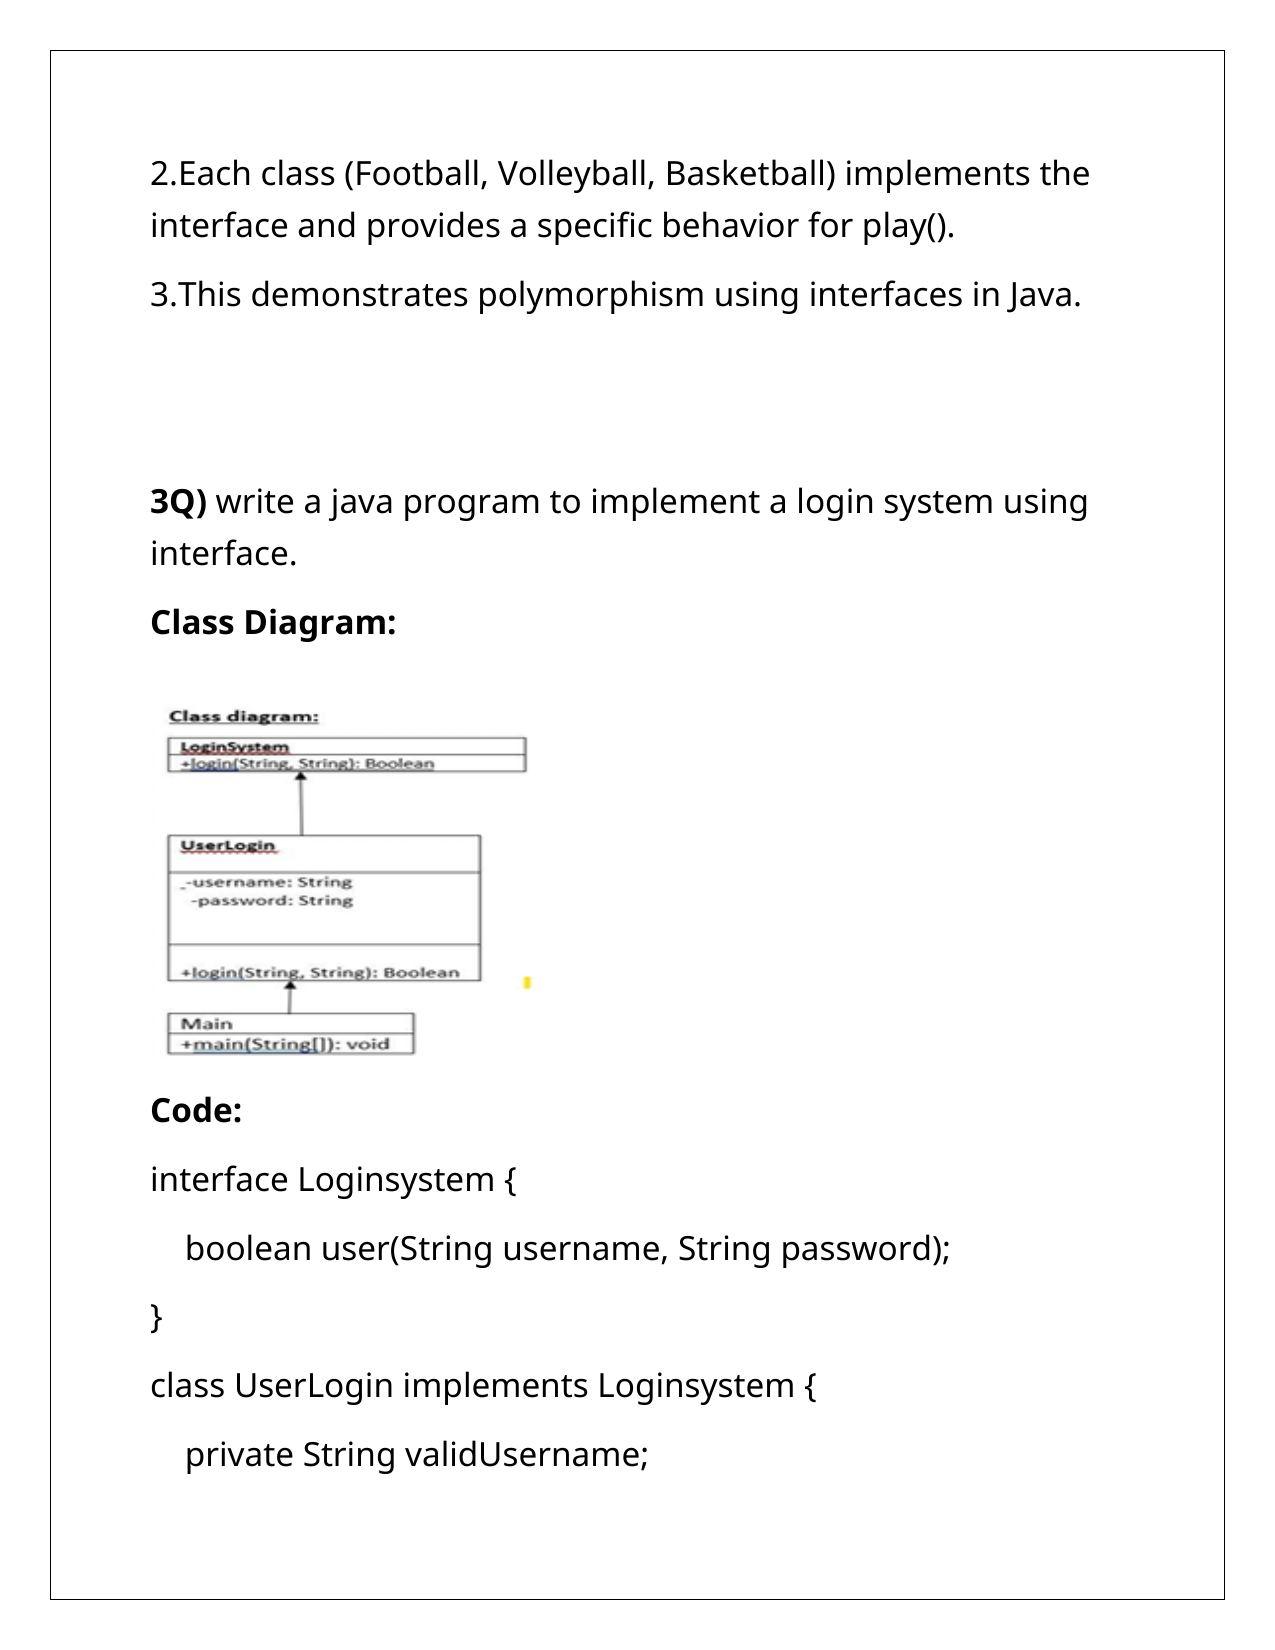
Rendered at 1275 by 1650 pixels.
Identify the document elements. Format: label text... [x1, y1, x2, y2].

text private String validUsername; [150, 1431, 1125, 1476]
text class UserLogin implements Loginsystem { [150, 1362, 1125, 1407]
text 3.This demonstrates polymorphism using interfaces in Java. [150, 271, 1125, 316]
text boolean user(String username, String password); [150, 1224, 1125, 1270]
text 2.Each class (Football, Volleyball, Basketball) implements the interface and provides a specific behavior for play(). [150, 150, 1125, 248]
text Class Diagram: [150, 599, 1125, 644]
text interface Loginsystem { [150, 1156, 1125, 1201]
text 3Q) write a java program to implement a login system using interface. [150, 478, 1125, 575]
text Code: [150, 1087, 1125, 1132]
text } [150, 1293, 1125, 1339]
